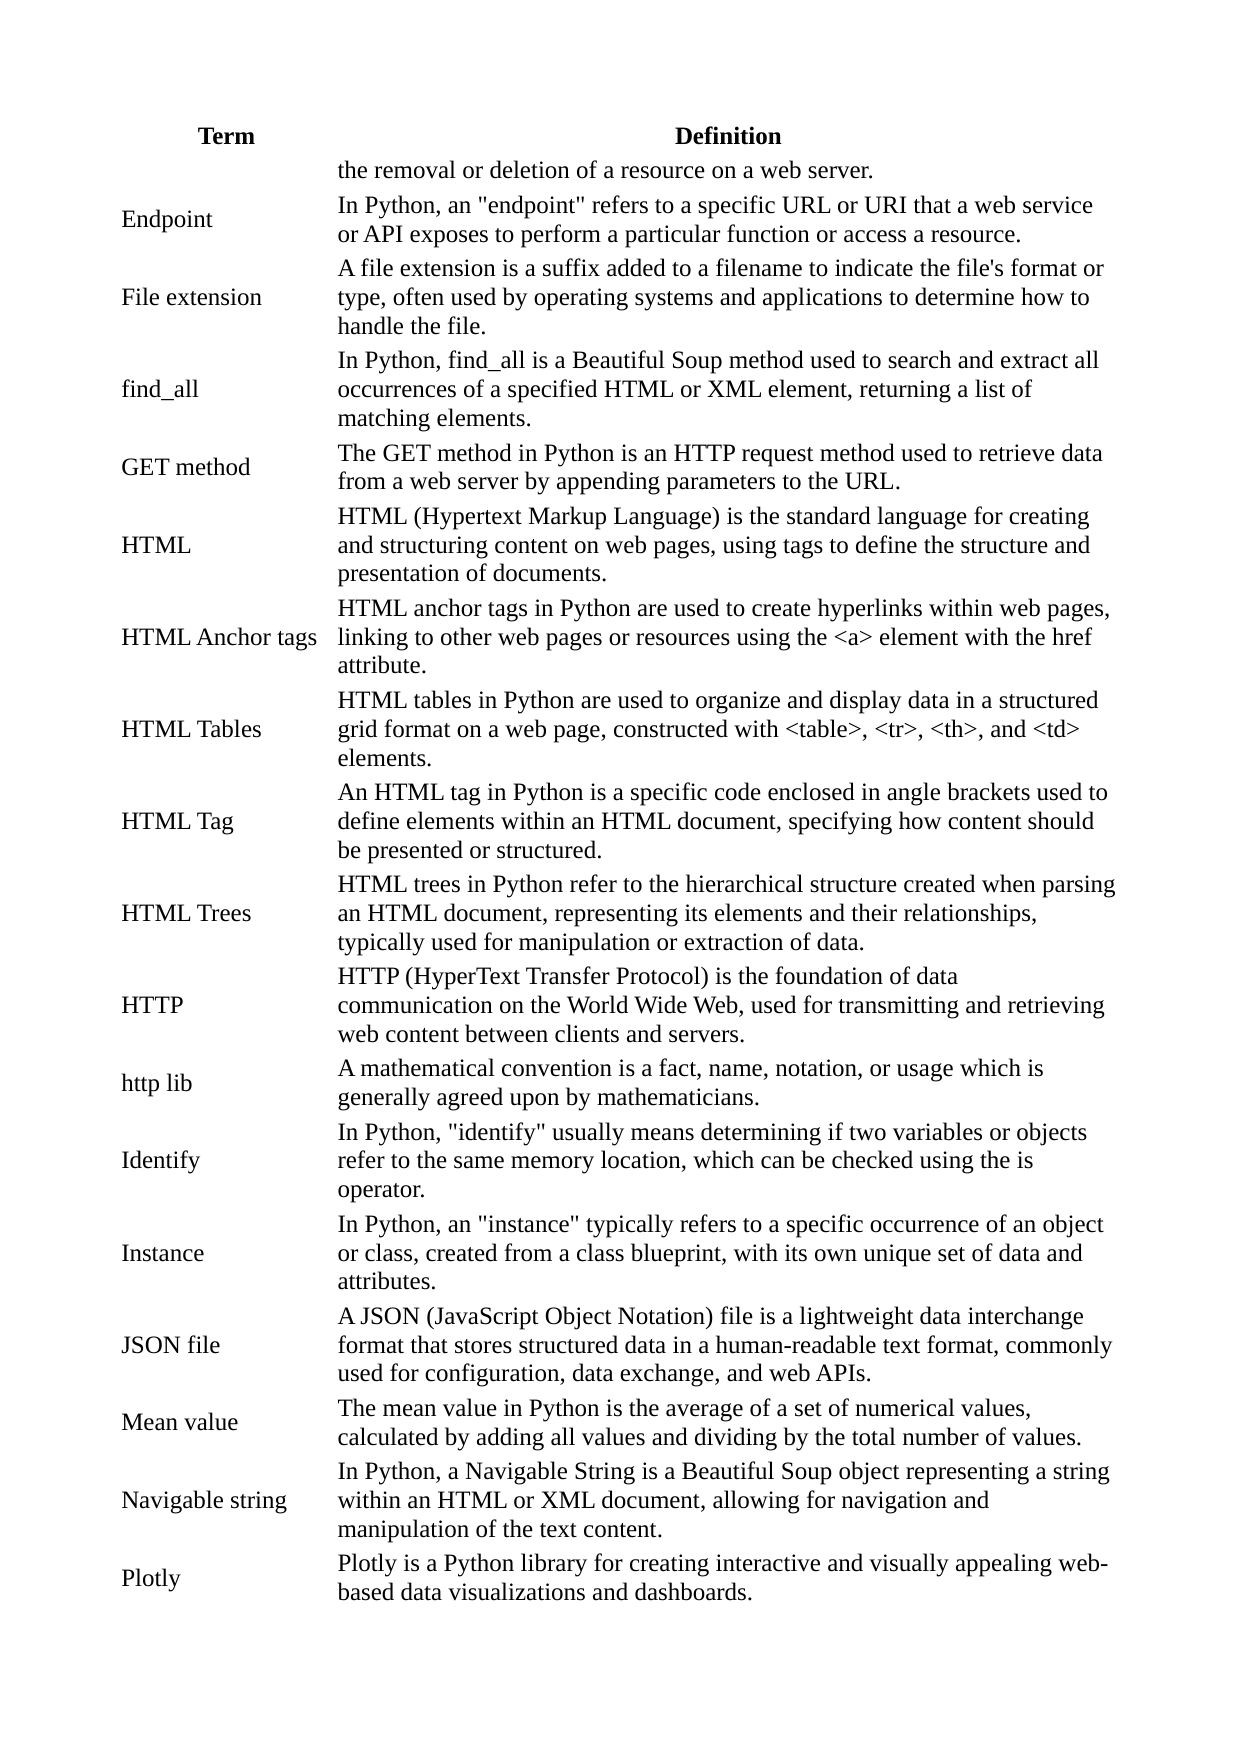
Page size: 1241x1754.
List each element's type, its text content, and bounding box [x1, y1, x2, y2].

table_cell Endpoint [118, 187, 334, 251]
table_cell HTML (Hypertext Markup Language) is the standard language for creating and structuring content on web pages, using tags to define the structure and presentation of documents. [334, 498, 1122, 590]
table_cell A JSON (JavaScript Object Notation) file is a lightweight data interchange format that stores structured data in a human-readable text format, commonly used for configuration, data exchange, and web APIs. [334, 1298, 1122, 1390]
table_cell http lib [118, 1051, 334, 1114]
table_cell HTTP [118, 959, 334, 1051]
table_cell In Python, an "instance" typically refers to a specific occurrence of an object or class, created from a class blueprint, with its own unique set of data and attributes. [334, 1206, 1122, 1298]
table_cell Plotly [118, 1546, 334, 1609]
table_cell HTML Tables [118, 682, 334, 774]
table_cell The mean value in Python is the average of a set of numerical values, calculated by adding all values and dividing by the total number of values. [334, 1390, 1122, 1453]
table_cell Mean value [118, 1390, 334, 1453]
table_cell find_all [118, 343, 334, 435]
table_cell Identify [118, 1114, 334, 1206]
table_cell HTML [118, 498, 334, 590]
table_cell File extension [118, 251, 334, 343]
table_cell [118, 153, 334, 187]
table_cell An HTML tag in Python is a specific code enclosed in angle brackets used to define elements within an HTML document, specifying how content should be presented or structured. [334, 774, 1122, 866]
table_cell HTML Trees [118, 866, 334, 958]
table_cell HTML anchor tags in Python are used to create hyperlinks within web pages, linking to other web pages or resources using the <a> element with the href attribute. [334, 590, 1122, 682]
table_cell In Python, find_all is a Beautiful Soup method used to search and extract all occurrences of a specified HTML or XML element, returning a list of matching elements. [334, 343, 1122, 435]
table_cell HTML Tag [118, 774, 334, 866]
table_cell In Python, "identify" usually means determining if two variables or objects refer to the same memory location, which can be checked using the is operator. [334, 1114, 1122, 1206]
table_cell HTTP (HyperText Transfer Protocol) is the foundation of data communication on the World Wide Web, used for transmitting and retrieving web content between clients and servers. [334, 959, 1122, 1051]
table_header Definition [334, 118, 1122, 153]
table_header Term [118, 118, 334, 153]
table_cell In Python, a Navigable String is a Beautiful Soup object representing a string within an HTML or XML document, allowing for navigation and manipulation of the text content. [334, 1454, 1122, 1546]
table_cell A file extension is a suffix added to a filename to indicate the file's format or type, often used by operating systems and applications to determine how to handle the file. [334, 251, 1122, 343]
table_cell The GET method in Python is an HTTP request method used to retrieve data from a web server by appending parameters to the URL. [334, 435, 1122, 498]
table_cell Navigable string [118, 1454, 334, 1546]
table_cell In Python, an "endpoint" refers to a specific URL or URI that a web service or API exposes to perform a particular function or access a resource. [334, 187, 1122, 251]
table_cell HTML Anchor tags [118, 590, 334, 682]
table_cell the removal or deletion of a resource on a web server. [334, 153, 1122, 187]
table_cell GET method [118, 435, 334, 498]
table_cell Instance [118, 1206, 334, 1298]
table_cell A mathematical convention is a fact, name, notation, or usage which is generally agreed upon by mathematicians. [334, 1051, 1122, 1114]
table_cell JSON file [118, 1298, 334, 1390]
table_cell HTML trees in Python refer to the hierarchical structure created when parsing an HTML document, representing its elements and their relationships, typically used for manipulation or extraction of data. [334, 866, 1122, 958]
table_cell Plotly is a Python library for creating interactive and visually appealing web-based data visualizations and dashboards. [334, 1546, 1122, 1609]
table_cell HTML tables in Python are used to organize and display data in a structured grid format on a web page, constructed with <table>, <tr>, <th>, and <td> elements. [334, 682, 1122, 774]
